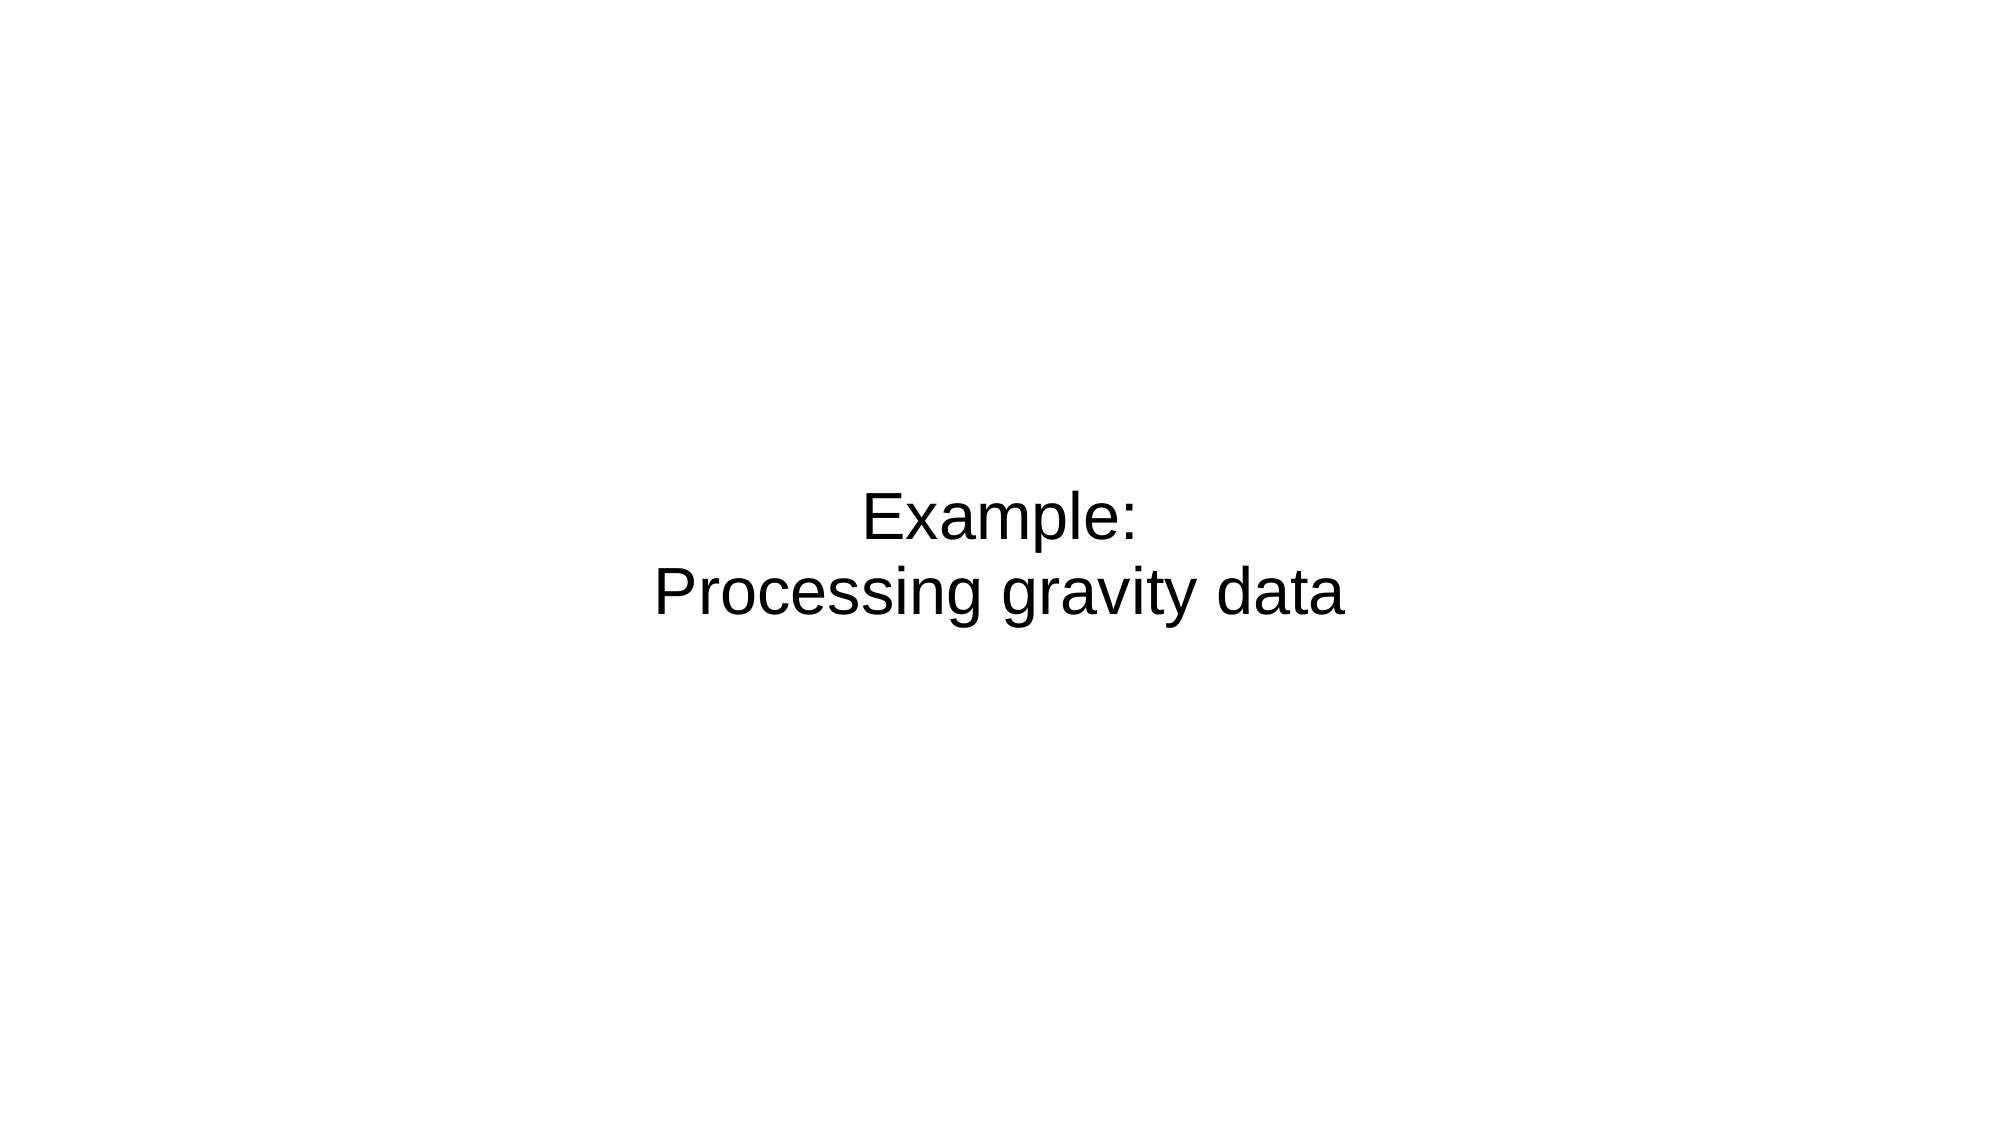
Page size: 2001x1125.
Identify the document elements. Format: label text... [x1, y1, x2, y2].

text_box Example: Processing gravity data [99, 44, 1901, 1063]
